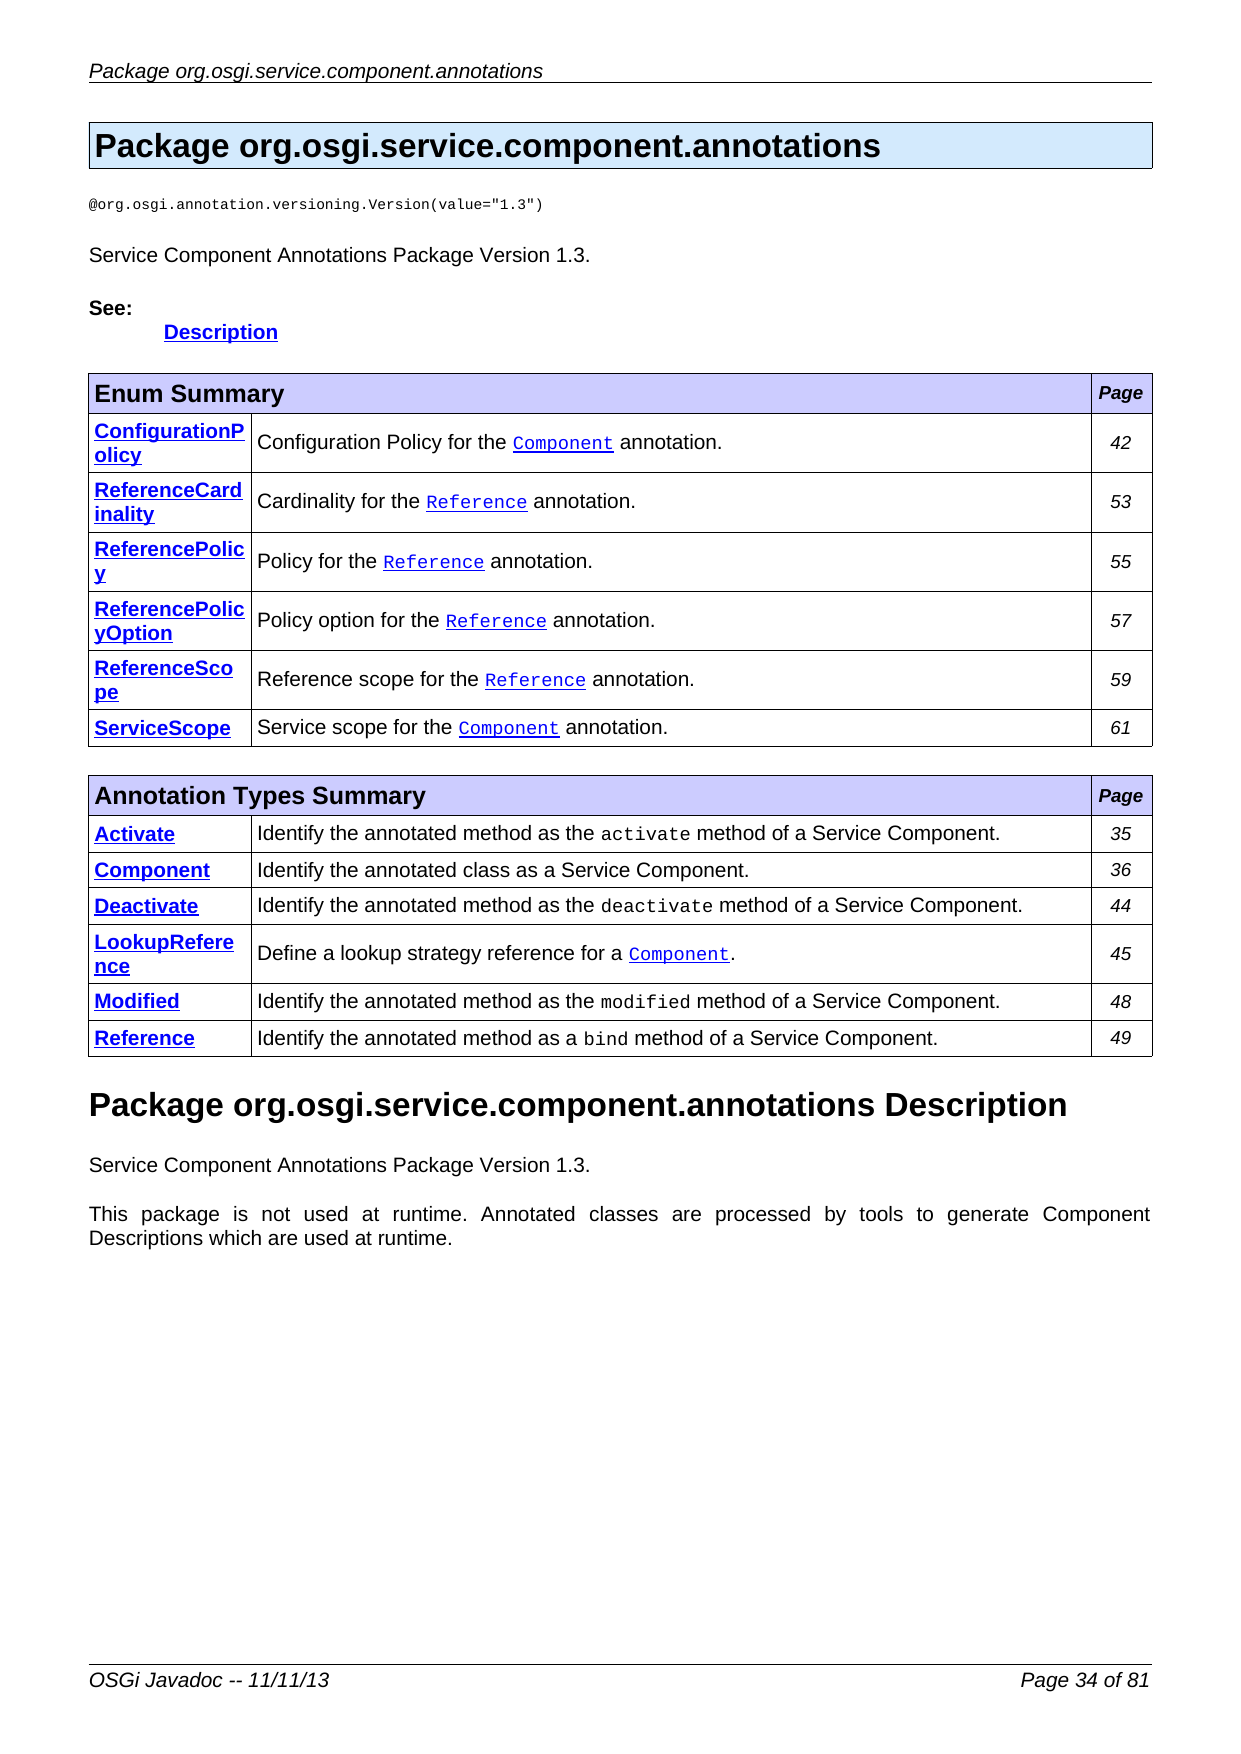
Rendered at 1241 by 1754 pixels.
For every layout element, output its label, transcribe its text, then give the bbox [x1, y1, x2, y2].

table_cell Activate [89, 816, 251, 852]
table_cell [1092, 925, 1152, 983]
table_cell ReferenceCardinality [89, 473, 251, 532]
table_cell ReferencePolicyOption [89, 592, 251, 650]
table_cell [1092, 710, 1152, 746]
table_header Annotation Types Summary [89, 776, 1091, 815]
table_cell [1092, 533, 1152, 591]
table_cell Identify the annotated method as the modified method of a Service Component. [252, 984, 1091, 1019]
table_cell Identify the annotated method as the deactivate method of a Service Component. [252, 888, 1091, 924]
table_cell Reference [89, 1021, 251, 1056]
table_cell Identify the annotated method as a bind method of a Service Component. [252, 1021, 1091, 1056]
table_cell Deactivate [89, 888, 251, 924]
table_cell Component [89, 853, 251, 887]
table_cell [1092, 816, 1152, 852]
table_header Page [1092, 776, 1152, 815]
table_cell [1092, 1021, 1152, 1056]
table_cell Cardinality for the Reference annotation. [252, 473, 1091, 532]
text Service Component Annotations Package Version 1.3. [88, 1153, 1152, 1177]
text @org.osgi.annotation.versioning.Version(value="1.3") [88, 197, 1152, 213]
table_cell [1092, 984, 1152, 1019]
table_cell [1092, 888, 1152, 924]
table_cell Service scope for the Component annotation. [252, 710, 1091, 746]
table_cell Identify the annotated method as the activate method of a Service Component. [252, 816, 1091, 852]
table_cell Reference scope for the Reference annotation. [252, 651, 1091, 709]
table_cell [1092, 592, 1152, 650]
table_cell Identify the annotated class as a Service Component. [252, 853, 1091, 887]
table_cell [1092, 651, 1152, 709]
table_cell [1092, 473, 1152, 532]
table_cell LookupReference [89, 925, 251, 983]
table_cell Modified [89, 984, 251, 1019]
subtitle Package org.osgi.service.component.annotations [90, 123, 1152, 168]
table_cell ServiceScope [89, 710, 251, 746]
table_cell Configuration Policy for the Component annotation. [252, 414, 1091, 472]
text See: [88, 296, 1152, 320]
table_cell Define a lookup strategy reference for a Component. [252, 925, 1091, 983]
text Package org.osgi.service.component.annotations Description [88, 1085, 1152, 1124]
table_cell ReferenceScope [89, 651, 251, 709]
table_cell [1092, 414, 1152, 472]
table_cell [1092, 853, 1152, 887]
table_cell ConfigurationPolicy [89, 414, 251, 472]
text Description [163, 320, 1152, 344]
text This package is not used at runtime. Annotated classes are processed by tools to generate Component Descriptions which are used at runtime. [88, 1202, 1152, 1250]
table_cell Policy option for the Reference annotation. [252, 592, 1091, 650]
text Service Component Annotations Package Version 1.3. [88, 243, 1152, 267]
table_header Page [1092, 374, 1152, 413]
table_cell ReferencePolicy [89, 533, 251, 591]
table_header Enum Summary [89, 374, 1091, 413]
table_cell Policy for the Reference annotation. [252, 533, 1091, 591]
